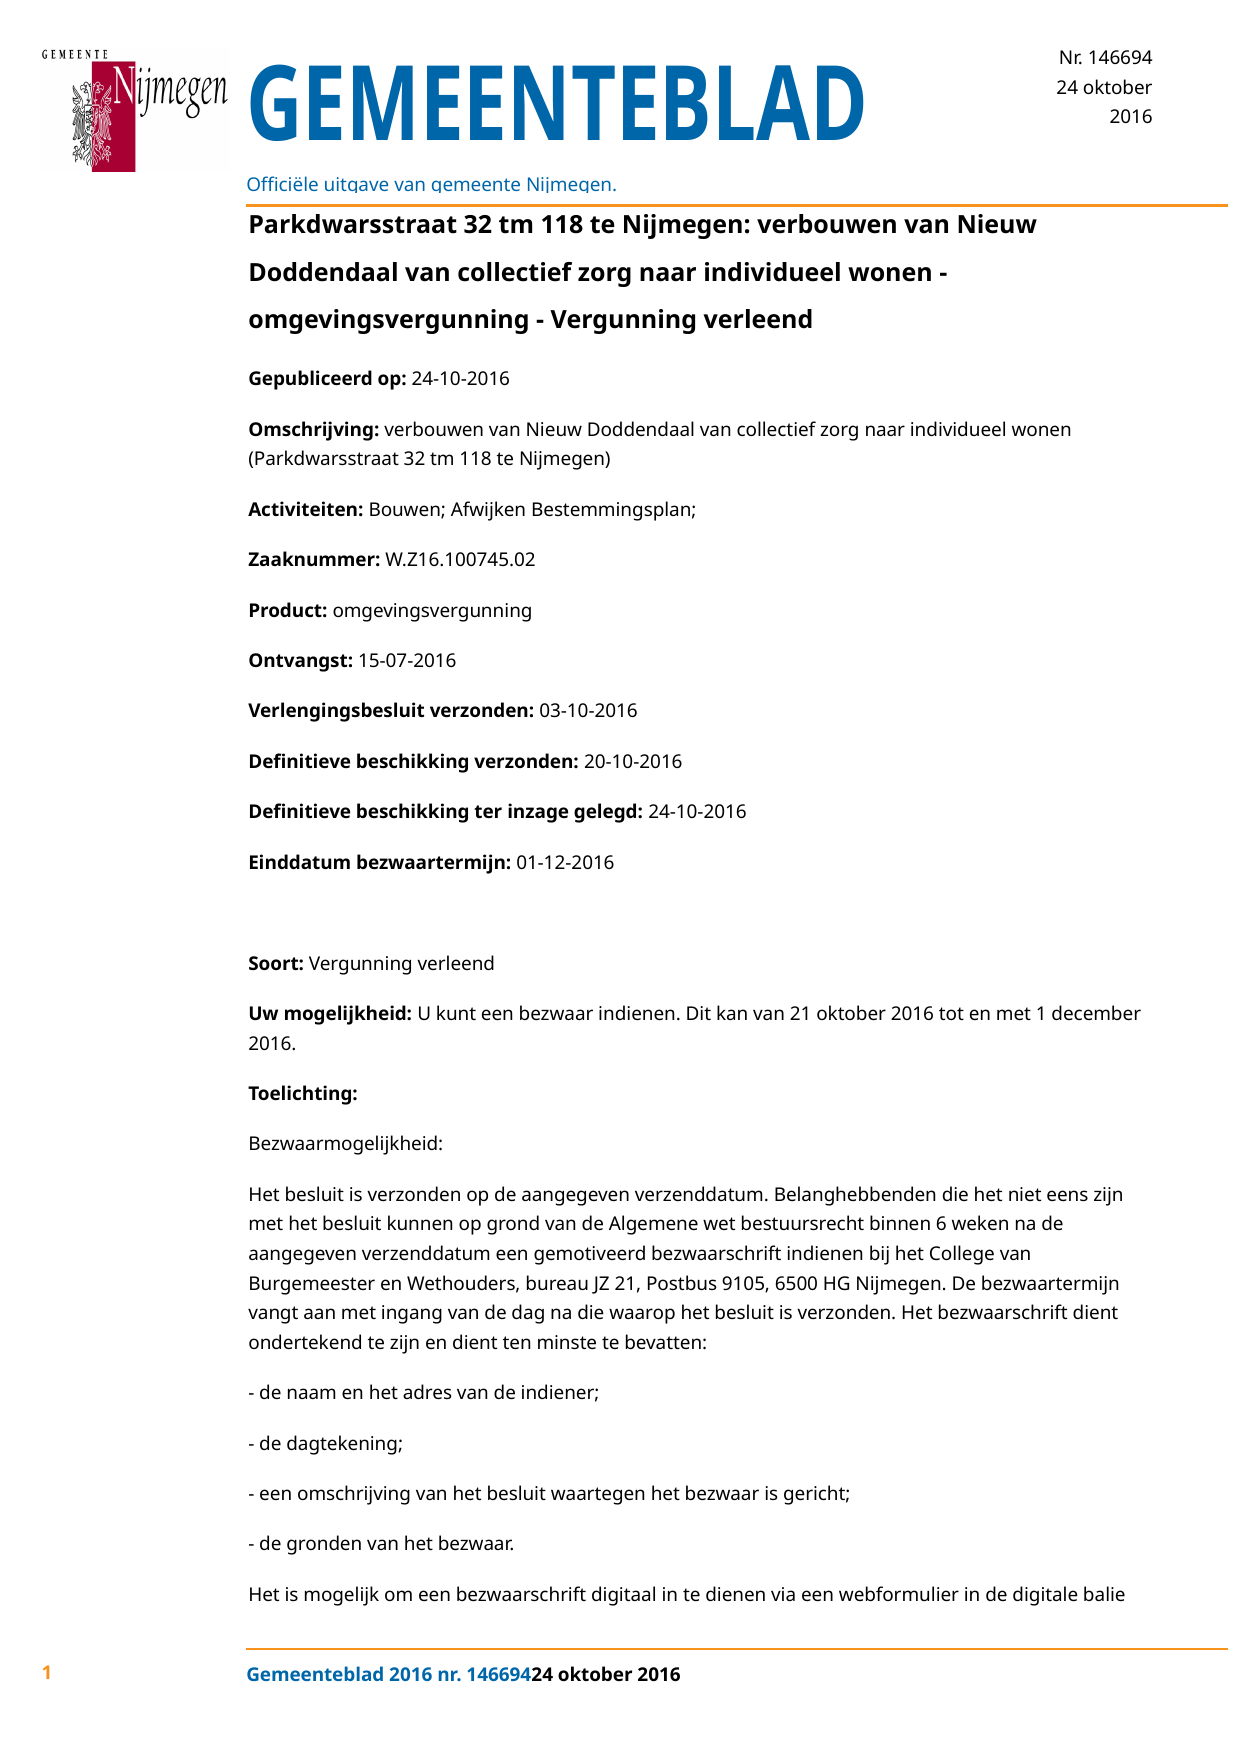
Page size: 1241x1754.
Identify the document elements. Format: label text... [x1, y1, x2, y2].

text Parkdwarsstraat 32 tm 118 te Nijmegen: verbouwen van Nieuw Doddendaal van collectief zorg naar individueel wonen - omgevingsvergunning - Vergunning verleend [248, 207, 1152, 336]
text Product: omgevingsvergunning [248, 597, 1152, 622]
text Definitieve beschikking ter inzage gelegd: 24-10-2016 [248, 798, 1152, 824]
text Zaaknummer: W.Z16.100745.02 [248, 546, 1152, 572]
text - een omschrijving van het besluit waartegen het bezwaar is gericht; [248, 1480, 1152, 1506]
picture [41, 47, 231, 172]
text Activiteiten: Bouwen; Afwijken Bestemmingsplan; [248, 496, 1152, 522]
text Omschrijving: verbouwen van Nieuw Doddendaal van collectief zorg naar individueel wonen (Parkdwarsstraat 32 tm 118 te Nijmegen) [248, 416, 1152, 471]
text Bezwaarmogelijkheid: [248, 1131, 1152, 1156]
text Uw mogelijkheid: U kunt een bezwaar indienen. Dit kan van 21 oktober 2016 tot en met 1 december 2016. [248, 1000, 1152, 1055]
text - de dagtekening; [248, 1430, 1152, 1455]
text - de gronden van het bezwaar. [248, 1531, 1152, 1556]
text Soort: Vergunning verleend [248, 950, 1152, 975]
text - de naam en het adres van de indiener; [248, 1379, 1152, 1405]
text Einddatum bezwaartermijn: 01-12-2016 [248, 849, 1152, 874]
text Het besluit is verzonden op de aangegeven verzenddatum. Belanghebbenden die het niet eens zijn met het besluit kunnen op grond van de Algemene wet bestuursrecht binnen 6 weken na de aangegeven verzenddatum een gemotiveerd bezwaarschrift indienen bij het College van Burgemeester en Wethouders, bureau JZ 21, Postbus 9105, 6500 HG Nijmegen. De bezwaartermijn vangt aan met ingang van de dag na die waarop het besluit is verzonden. Het bezwaarschrift dient ondertekend te zijn en dient ten minste te bevatten: [248, 1181, 1152, 1354]
text Verlengingsbesluit verzonden: 03-10-2016 [248, 698, 1152, 723]
text Gepubliceerd op: 24-10-2016 [248, 366, 1152, 391]
text Ontvangst: 15-07-2016 [248, 647, 1152, 673]
text Het is mogelijk om een bezwaarschrift digitaal in te dienen via een webformulier in de digitale balie [248, 1581, 1152, 1607]
text Toelichting: [248, 1080, 1152, 1106]
text Definitieve beschikking verzonden: 20-10-2016 [248, 748, 1152, 774]
